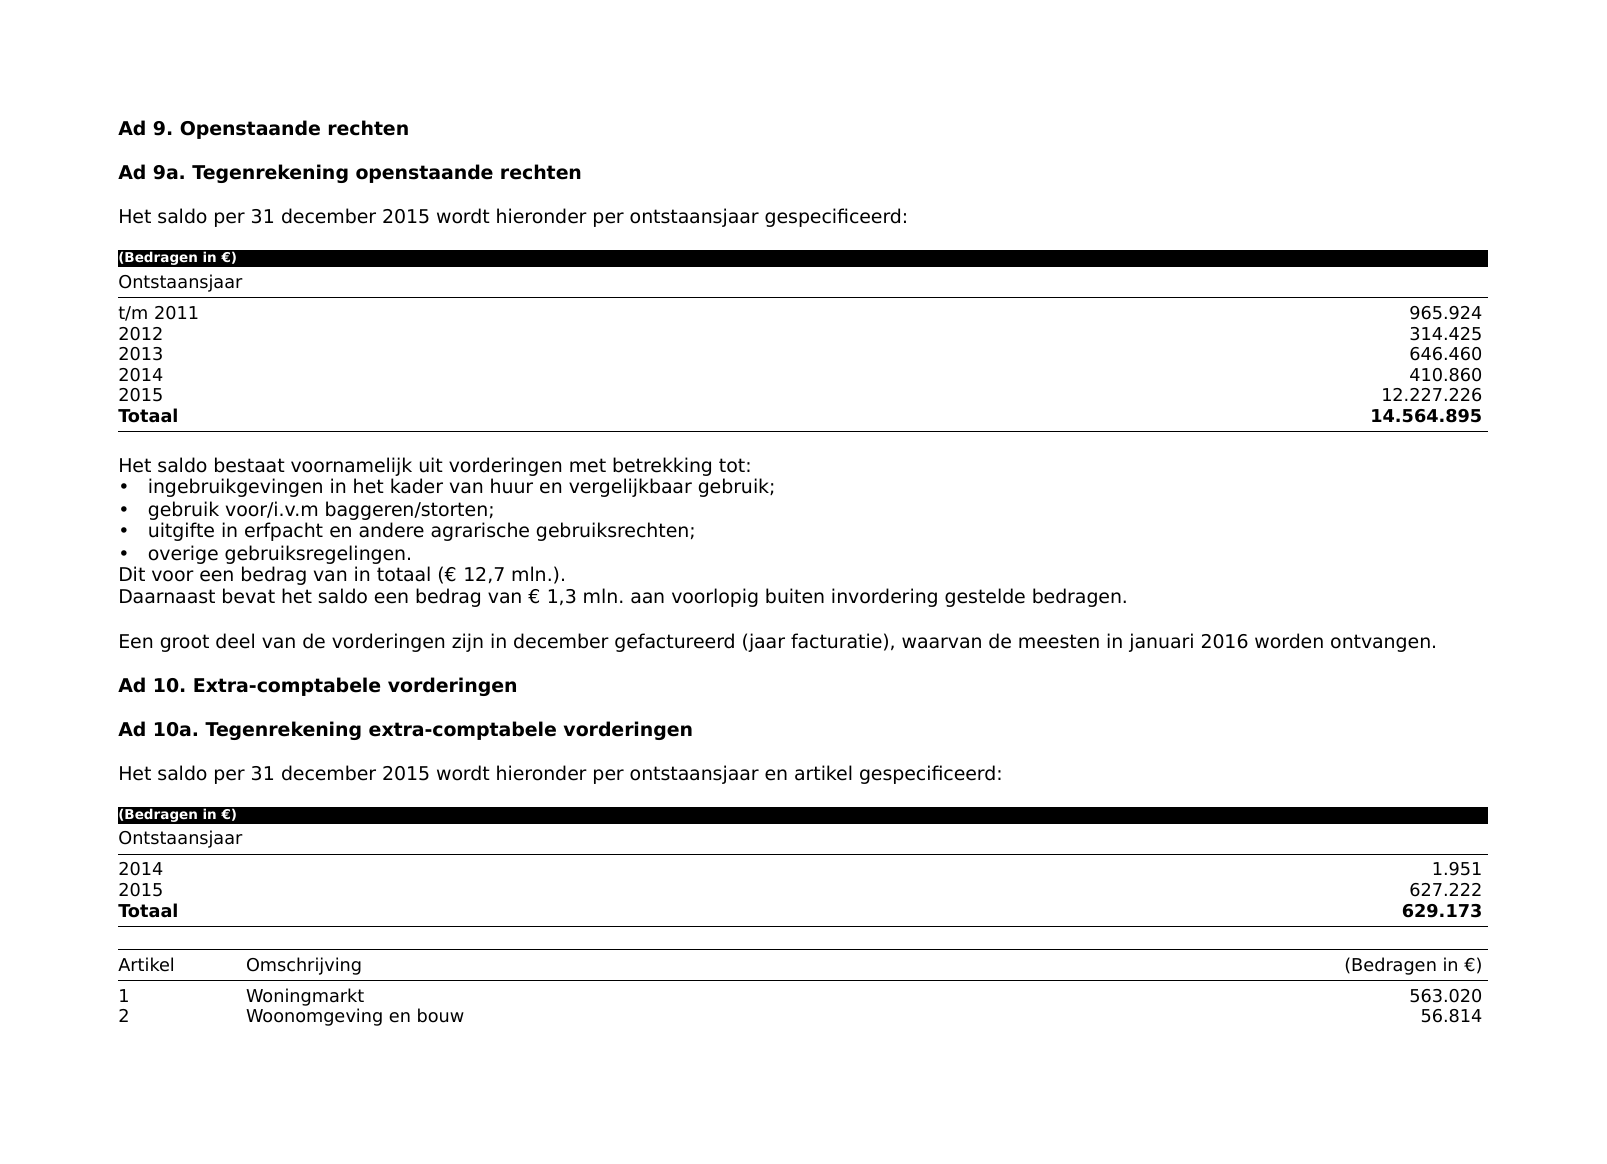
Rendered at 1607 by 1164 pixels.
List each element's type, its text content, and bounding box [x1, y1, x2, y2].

table_cell 410.860 [1214, 365, 1488, 385]
table_header Omschrijving [240, 950, 1214, 980]
table_cell 2 [118, 1006, 240, 1027]
table_header (Bedragen in €) [118, 250, 1488, 266]
table_cell 1.951 [1214, 855, 1488, 880]
table_cell 646.460 [1214, 344, 1488, 365]
table_cell 2015 [118, 880, 1214, 901]
text • overige gebruiksregelingen. [118, 542, 1488, 564]
table_cell Ontstaansjaar [118, 824, 1214, 854]
table_cell 1 [118, 981, 240, 1006]
table_cell 563.020 [1214, 981, 1488, 1006]
table_header (Bedragen in €) [1214, 950, 1488, 980]
table_cell Ontstaansjaar [118, 267, 1214, 297]
table_cell 627.222 [1214, 880, 1488, 901]
table_cell 14.564.895 [1214, 406, 1488, 431]
table_cell 2013 [118, 344, 1214, 365]
table_cell Totaal [118, 406, 1214, 431]
subtitle Ad 10. Extra-comptabele vorderingen [118, 675, 1488, 697]
text • gebruik voor/i.v.m baggeren/storten; [118, 498, 1488, 520]
subtitle Ad 10a. Tegenrekening extra-comptabele vorderingen [118, 719, 1488, 741]
table_cell 2014 [118, 365, 1214, 385]
table_cell 2015 [118, 385, 1214, 406]
text Het saldo per 31 december 2015 wordt hieronder per ontstaansjaar en artikel gespecificeerd: [118, 763, 1488, 785]
table_cell 2014 [118, 855, 1214, 880]
text Een groot deel van de vorderingen zijn in december gefactureerd (jaar facturatie), waarvan de meesten in januari 2016 worden ontvangen. [118, 631, 1488, 652]
table_cell 965.924 [1214, 298, 1488, 323]
text Het saldo bestaat voornamelijk uit vorderingen met betrekking tot: [118, 454, 1488, 476]
table_cell 2012 [118, 324, 1214, 344]
table_cell Totaal [118, 901, 1214, 926]
subtitle Ad 9. Openstaande rechten [118, 118, 1488, 140]
text Daarnaast bevat het saldo een bedrag van € 1,3 mln. aan voorlopig buiten invordering gestelde bedragen. [118, 586, 1488, 608]
table_cell Woningmarkt [240, 981, 1214, 1006]
table_cell Woonomgeving en bouw [240, 1006, 1214, 1027]
table_cell 629.173 [1214, 901, 1488, 926]
table_cell 314.425 [1214, 324, 1488, 344]
text • ingebruikgevingen in het kader van huur en vergelijkbaar gebruik; [118, 476, 1488, 498]
table_header (Bedragen in €) [118, 807, 1488, 823]
text Het saldo per 31 december 2015 wordt hieronder per ontstaansjaar gespecificeerd: [118, 206, 1488, 228]
table_cell [1214, 824, 1488, 854]
table_cell 12.227.226 [1214, 385, 1488, 406]
text Dit voor een bedrag van in totaal (€ 12,7 mln.). [118, 564, 1488, 586]
table_cell [1214, 267, 1488, 297]
text • uitgifte in erfpacht en andere agrarische gebruiksrechten; [118, 520, 1488, 542]
table_cell 56.814 [1214, 1006, 1488, 1027]
table_cell t/m 2011 [118, 298, 1214, 323]
table_header Artikel [118, 950, 240, 980]
subtitle Ad 9a. Tegenrekening openstaande rechten [118, 162, 1488, 184]
